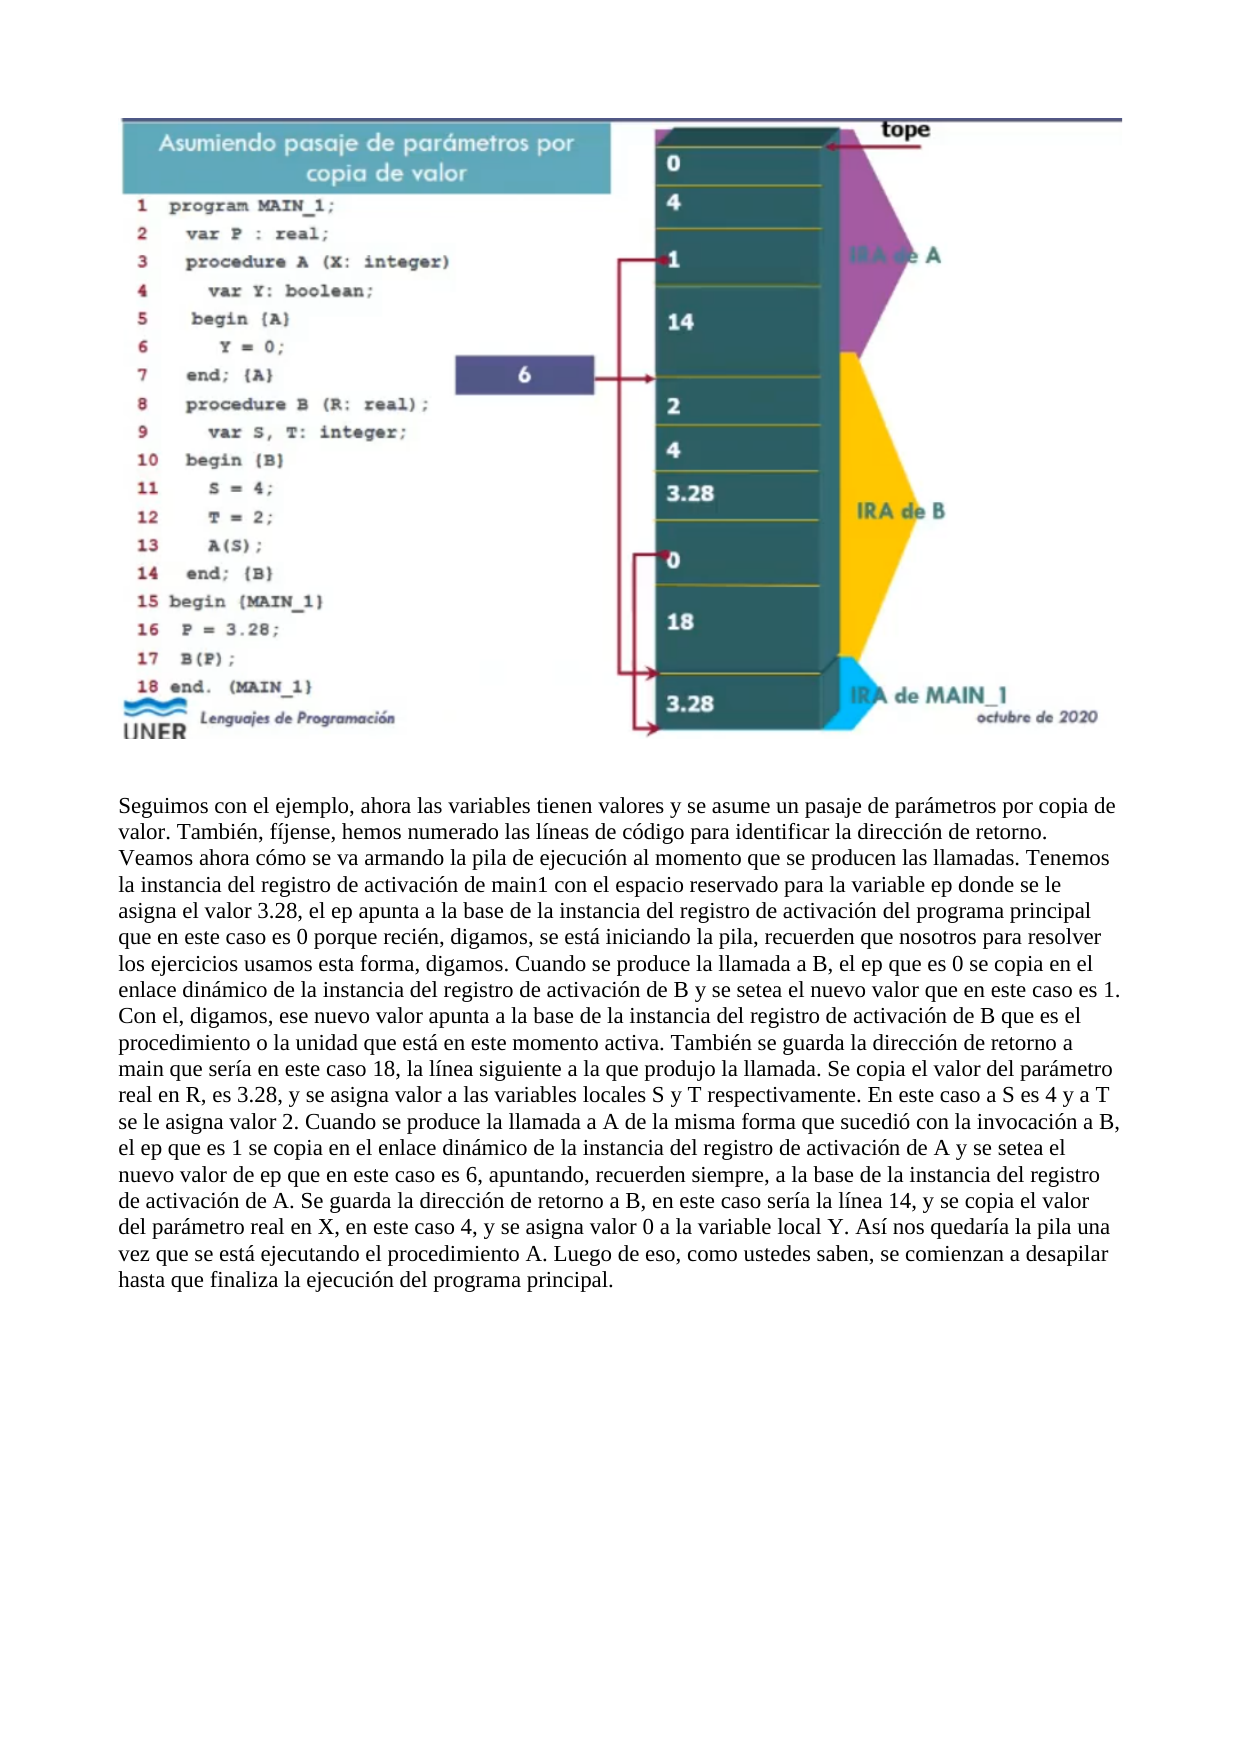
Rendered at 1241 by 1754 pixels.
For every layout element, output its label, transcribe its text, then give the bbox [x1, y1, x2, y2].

text Seguimos con el ejemplo, ahora las variables tienen valores y se asume un pasaje de parámetros por copia de valor. También, fíjense, hemos numerado las líneas de código para identificar la dirección de retorno. Veamos ahora cómo se va armando la pila de ejecución al momento que se producen las llamadas. Tenemos la instancia del registro de activación de main1 con el espacio reservado para la variable ep donde se le asigna el valor 3.28, el ep apunta a la base de la instancia del registro de activación del programa principal que en este caso es 0 porque recién, digamos, se está iniciando la pila, recuerden que nosotros para resolver los ejercicios usamos esta forma, digamos. Cuando se produce la llamada a B, el ep que es 0 se copia en el enlace dinámico de la instancia del registro de activación de B y se setea el nuevo valor que en este caso es 1. Con el, digamos, ese nuevo valor apunta a la base de la instancia del registro de activación de B que es el procedimiento o la unidad que está en este momento activa. También se guarda la dirección de retorno a main que sería en este caso 18, la línea siguiente a la que produjo la llamada. Se copia el valor del parámetro real en R, es 3.28, y se asigna valor a las variables locales S y T respectivamente. En este caso a S es 4 y a T se le asigna valor 2. Cuando se produce la llamada a A de la misma forma que sucedió con la invocación a B, el ep que es 1 se copia en el enlace dinámico de la instancia del registro de activación de A y se setea el nuevo valor de ep que en este caso es 6, apuntando, recuerden siempre, a la base de la instancia del registro de activación de A. Se guarda la dirección de retorno a B, en este caso sería la línea 14, y se copia el valor del parámetro real en X, en este caso 4, y se asigna valor 0 a la variable local Y. Así nos quedaría la pila una vez que se está ejecutando el procedimiento A. Luego de eso, como ustedes saben, se comienzan a desapilar hasta que finaliza la ejecución del programa principal. [118, 792, 1122, 1292]
picture [118, 118, 1123, 739]
